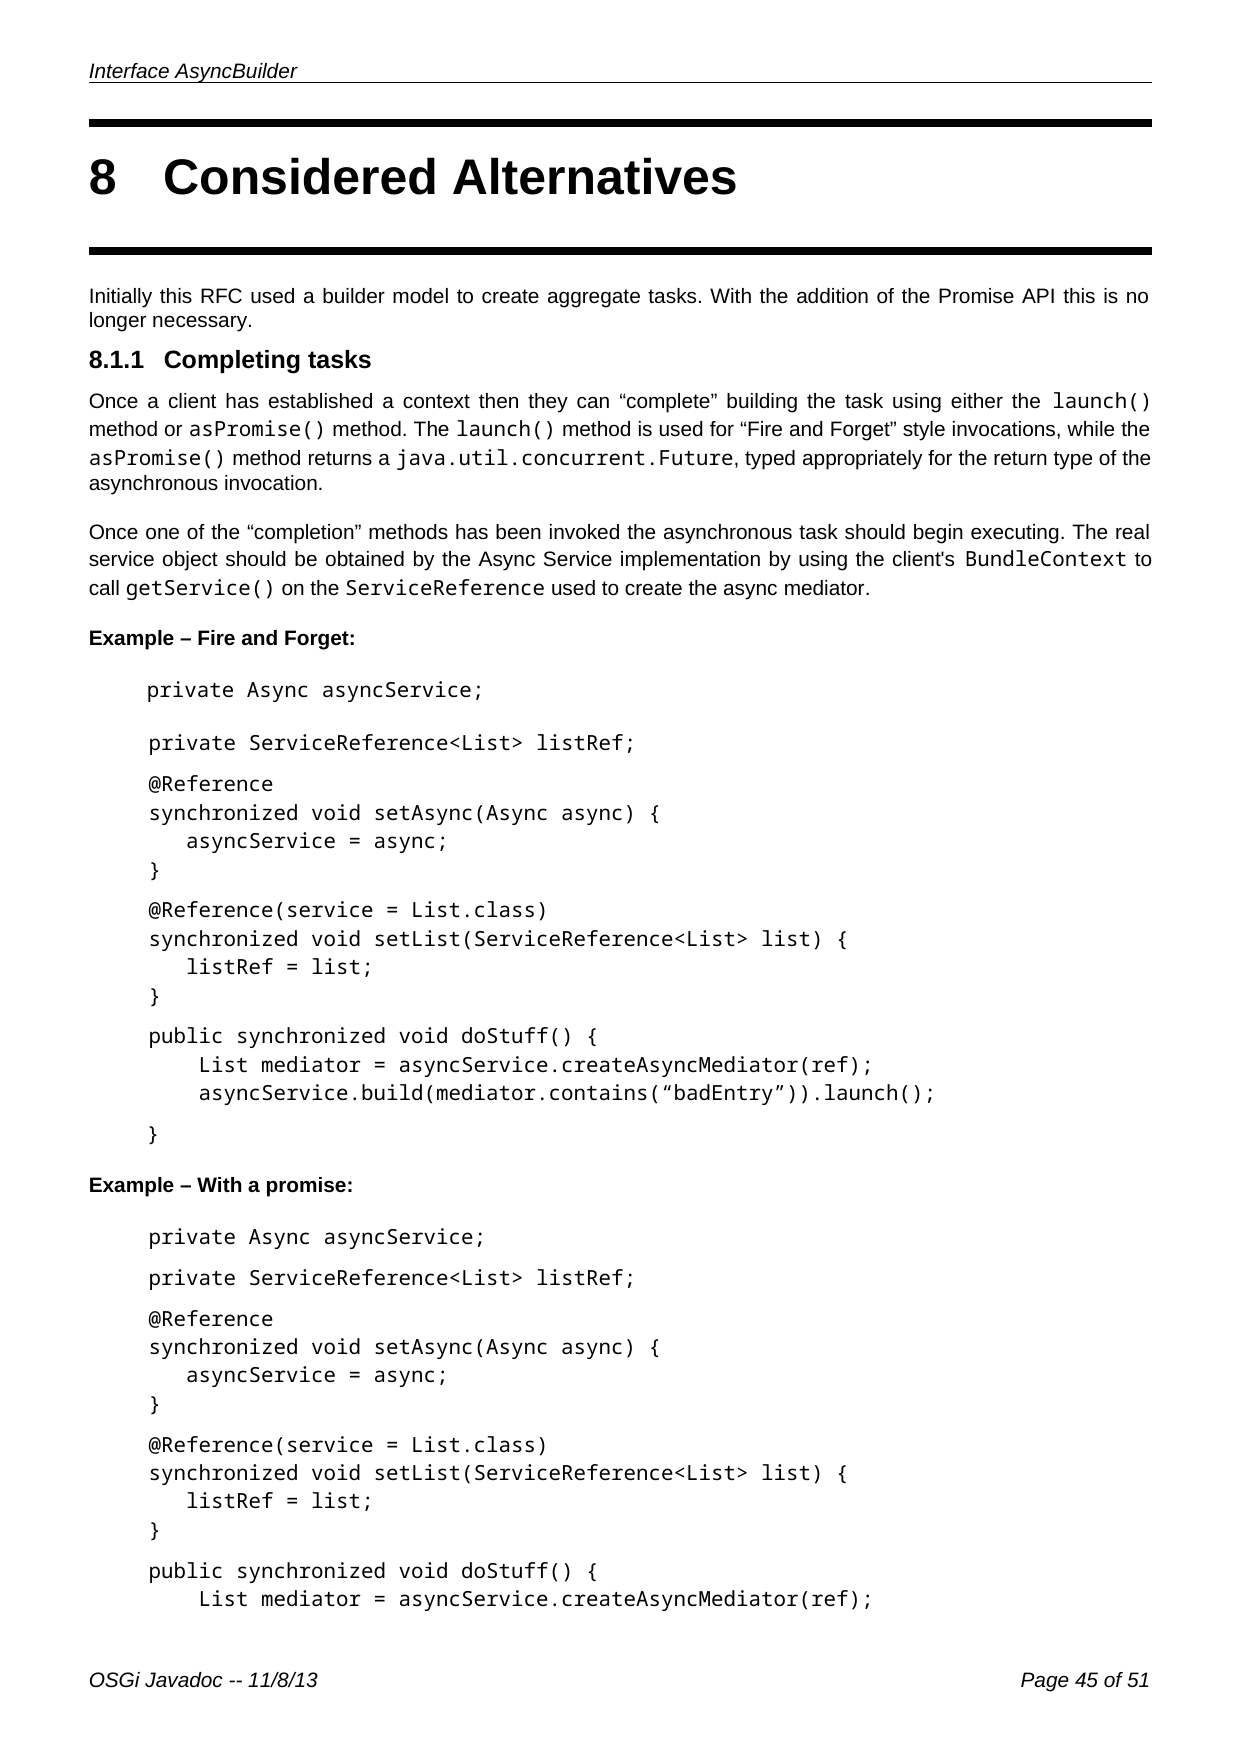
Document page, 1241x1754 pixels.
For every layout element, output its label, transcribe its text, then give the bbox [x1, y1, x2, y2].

text private Async asyncService; [147, 675, 1152, 703]
text synchronized void setList(ServiceReference<List> list) { [148, 1458, 1152, 1487]
text @Reference [148, 769, 1152, 798]
text List mediator = asyncService.createAsyncMediator(ref); [148, 1584, 1152, 1613]
text Example – Fire and Forget: [88, 626, 1152, 650]
text synchronized void setAsync(Async async) { [148, 798, 1152, 826]
subtitle Completing tasks [88, 345, 1152, 373]
text Once a client has established a context then they can “complete” building the task using either the launch() method or asPromise() method. The launch() method is used for “Fire and Forget” style invocations, while the asPromise() method returns a java.util.concurrent.Future, typed appropriately for the return type of the asynchronous invocation. [88, 386, 1152, 495]
text listRef = list; [148, 952, 1152, 981]
text @Reference(service = List.class) [148, 896, 1152, 924]
text } [148, 1389, 1152, 1417]
text @Reference [148, 1304, 1152, 1332]
text Initially this RFC used a builder model to create aggregate tasks. With the addition of the Promise API this is no longer necessary. [88, 284, 1152, 332]
text } [147, 1119, 1152, 1148]
text private Async asyncService; [148, 1222, 1152, 1250]
text listRef = list; [148, 1487, 1152, 1515]
subtitle Considered Alternatives [88, 120, 1152, 255]
text private ServiceReference<List> listRef; [148, 1263, 1152, 1291]
text asyncService = async; [148, 826, 1152, 855]
text asyncService.build(mediator.contains(“badEntry”)).launch(); [88, 1078, 1152, 1107]
text private ServiceReference<List> listRef; [148, 728, 1152, 757]
text List mediator = asyncService.createAsyncMediator(ref); [148, 1050, 1152, 1078]
text } [148, 1515, 1152, 1543]
text } [148, 855, 1152, 883]
text Once one of the “completion” methods has been invoked the asynchronous task should begin executing. The real service object should be obtained by the Async Service implementation by using the client's BundleContext to call getService() on the ServiceReference used to create the async mediator. [88, 520, 1152, 601]
text public synchronized void doStuff() { [148, 1556, 1152, 1584]
text synchronized void setAsync(Async async) { [148, 1332, 1152, 1361]
text } [148, 981, 1152, 1009]
text asyncService = async; [148, 1361, 1152, 1389]
text @Reference(service = List.class) [148, 1430, 1152, 1458]
text Example – With a promise: [88, 1173, 1152, 1197]
text public synchronized void doStuff() { [148, 1022, 1152, 1050]
text synchronized void setList(ServiceReference<List> list) { [148, 924, 1152, 952]
